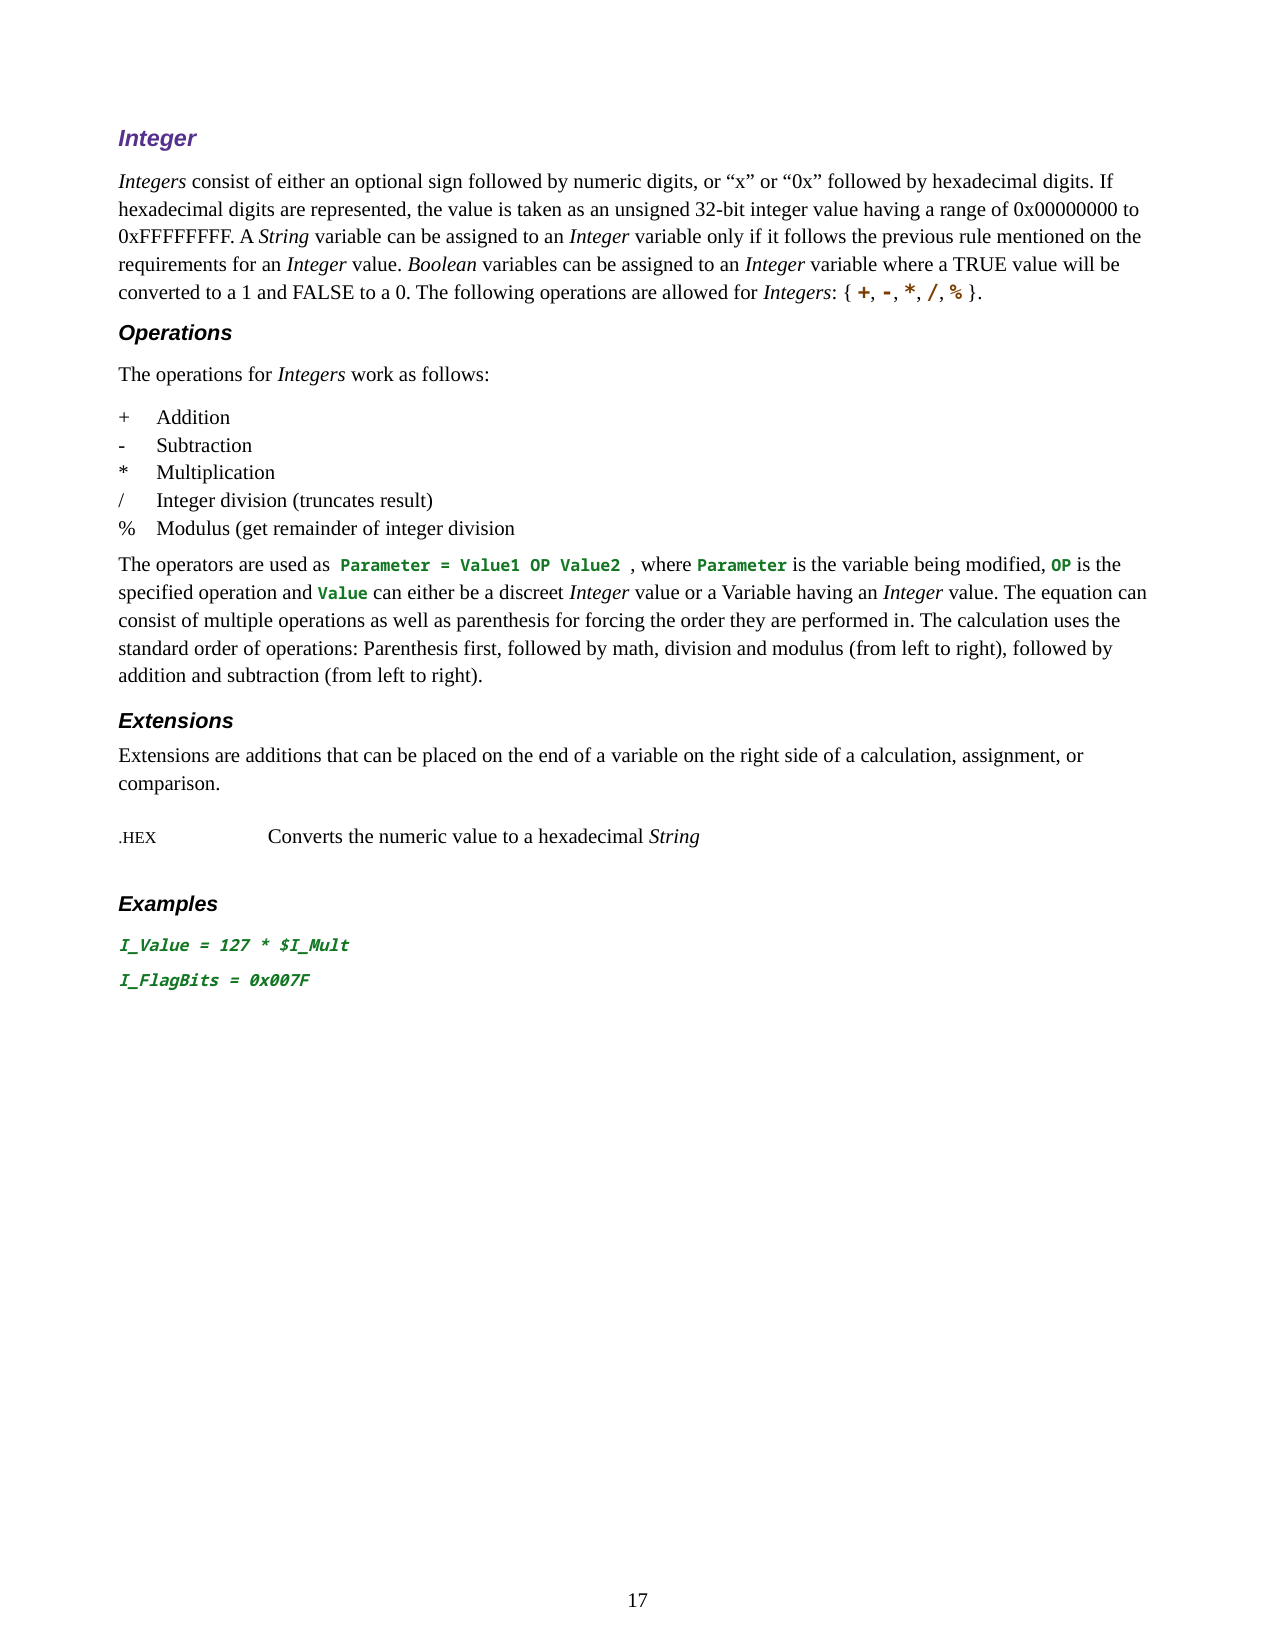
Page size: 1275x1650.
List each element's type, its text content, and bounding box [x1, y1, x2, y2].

subtitle Extensions [118, 709, 1157, 733]
text Extensions are additions that can be placed on the end of a variable on the right side of a calculation, assignment, or comparison. [118, 742, 1157, 795]
text I_Value = 127 * $I_Mult [118, 933, 1157, 956]
text The operators are used as Parameter = Value1 OP Value2 , where Parameter is the variable being modified, OP is the specified operation and Value can either be a discreet Integer value or a Variable having an Integer value. The equation can consist of multiple operations as well as parenthesis for forcing the order they are performed in. The calculation uses the standard order of operations: Parenthesis first, followed by math, division and modulus (from left to right), followed by addition and subtraction (from left to right). [118, 552, 1157, 687]
text The operations for Integers work as follows: [118, 362, 1157, 386]
subtitle Integer [118, 124, 1157, 151]
text + Addition [118, 405, 1157, 429]
subtitle Examples [118, 891, 1157, 916]
text I_FlagBits = 0x007F [118, 968, 1157, 991]
text * Multiplication [118, 460, 1157, 484]
text .HEX Converts the numeric value to a hexadecimal String [118, 824, 1157, 848]
text % Modulus (get remainder of integer division [118, 515, 1157, 539]
text / Integer division (truncates result) [118, 488, 1157, 512]
text Integers consist of either an optional sign followed by numeric digits, or “x” or “0x” followed by hexadecimal digits. If hexadecimal digits are represented, the value is taken as an unsigned 32-bit integer value having a range of 0x00000000 to 0xFFFFFFFF. A String variable can be assigned to an Integer variable only if it follows the previous rule mentioned on the requirements for an Integer value. Boolean variables can be assigned to an Integer variable where a TRUE value will be converted to a 1 and FALSE to a 0. The following operations are allowed for Integers: { +, -, *, /, % }. [118, 169, 1157, 304]
text - Subtraction [118, 433, 1157, 457]
subtitle Operations [118, 319, 1157, 344]
